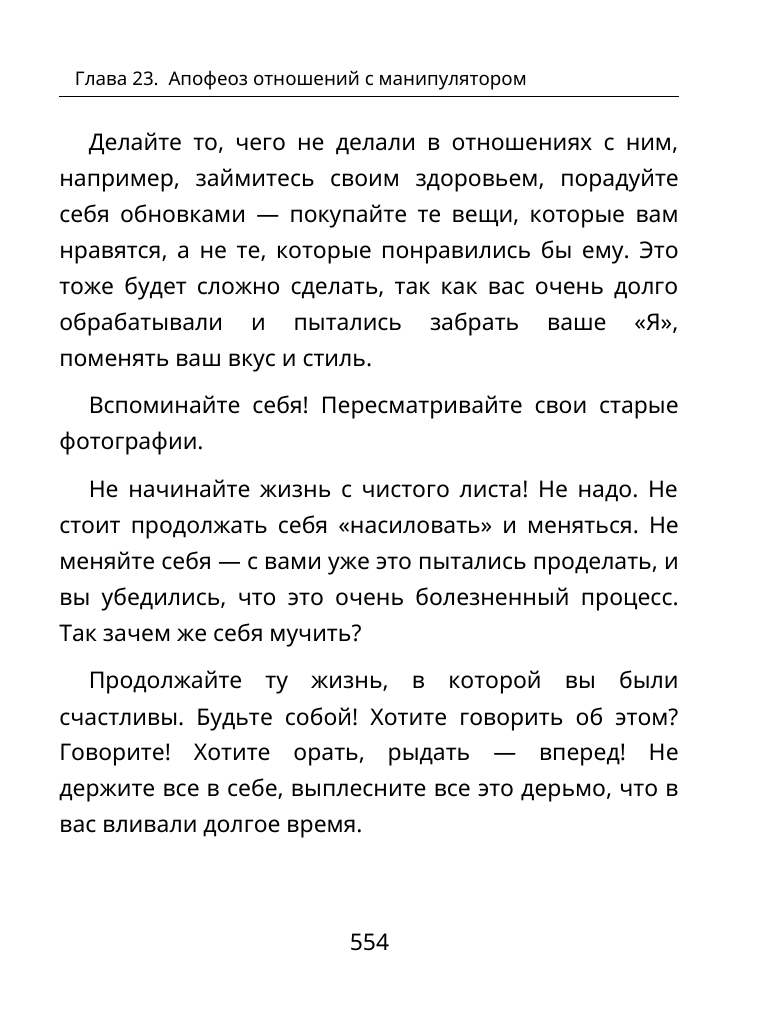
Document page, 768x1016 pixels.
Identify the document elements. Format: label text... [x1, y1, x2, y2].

text Не начинайте жизнь с чистого листа! Не надо. Не стоит продолжать себя «насиловать» и меняться. Не меняйте себя — с вами уже это пытались проделать, и вы убедились, что это очень болезненный процесс. Так зачем же себя мучить? [59, 473, 679, 648]
text Продолжайте ту жизнь, в которой вы были счастливы. Будьте собой! Хотите говорить об этом? Говорите! Хотите орать, рыдать — вперед! Не держите все в себе, выплесните все это дерьмо, что в вас вливали долгое время. [59, 664, 679, 839]
text Делайте то, чего не делали в отношениях с ним, например, займитесь своим здоровьем, порадуйте себя обновками — покупайте те вещи, которые вам нравятся, а не те, которые понравились бы ему. Это тоже будет сложно сделать, так как вас очень долго обрабатывали и пытались забрать ваше «Я», поменять ваш вкус и стиль. [59, 126, 679, 373]
text Вспоминайте себя! Пересматривайте свои старые фотографии. [59, 389, 679, 457]
